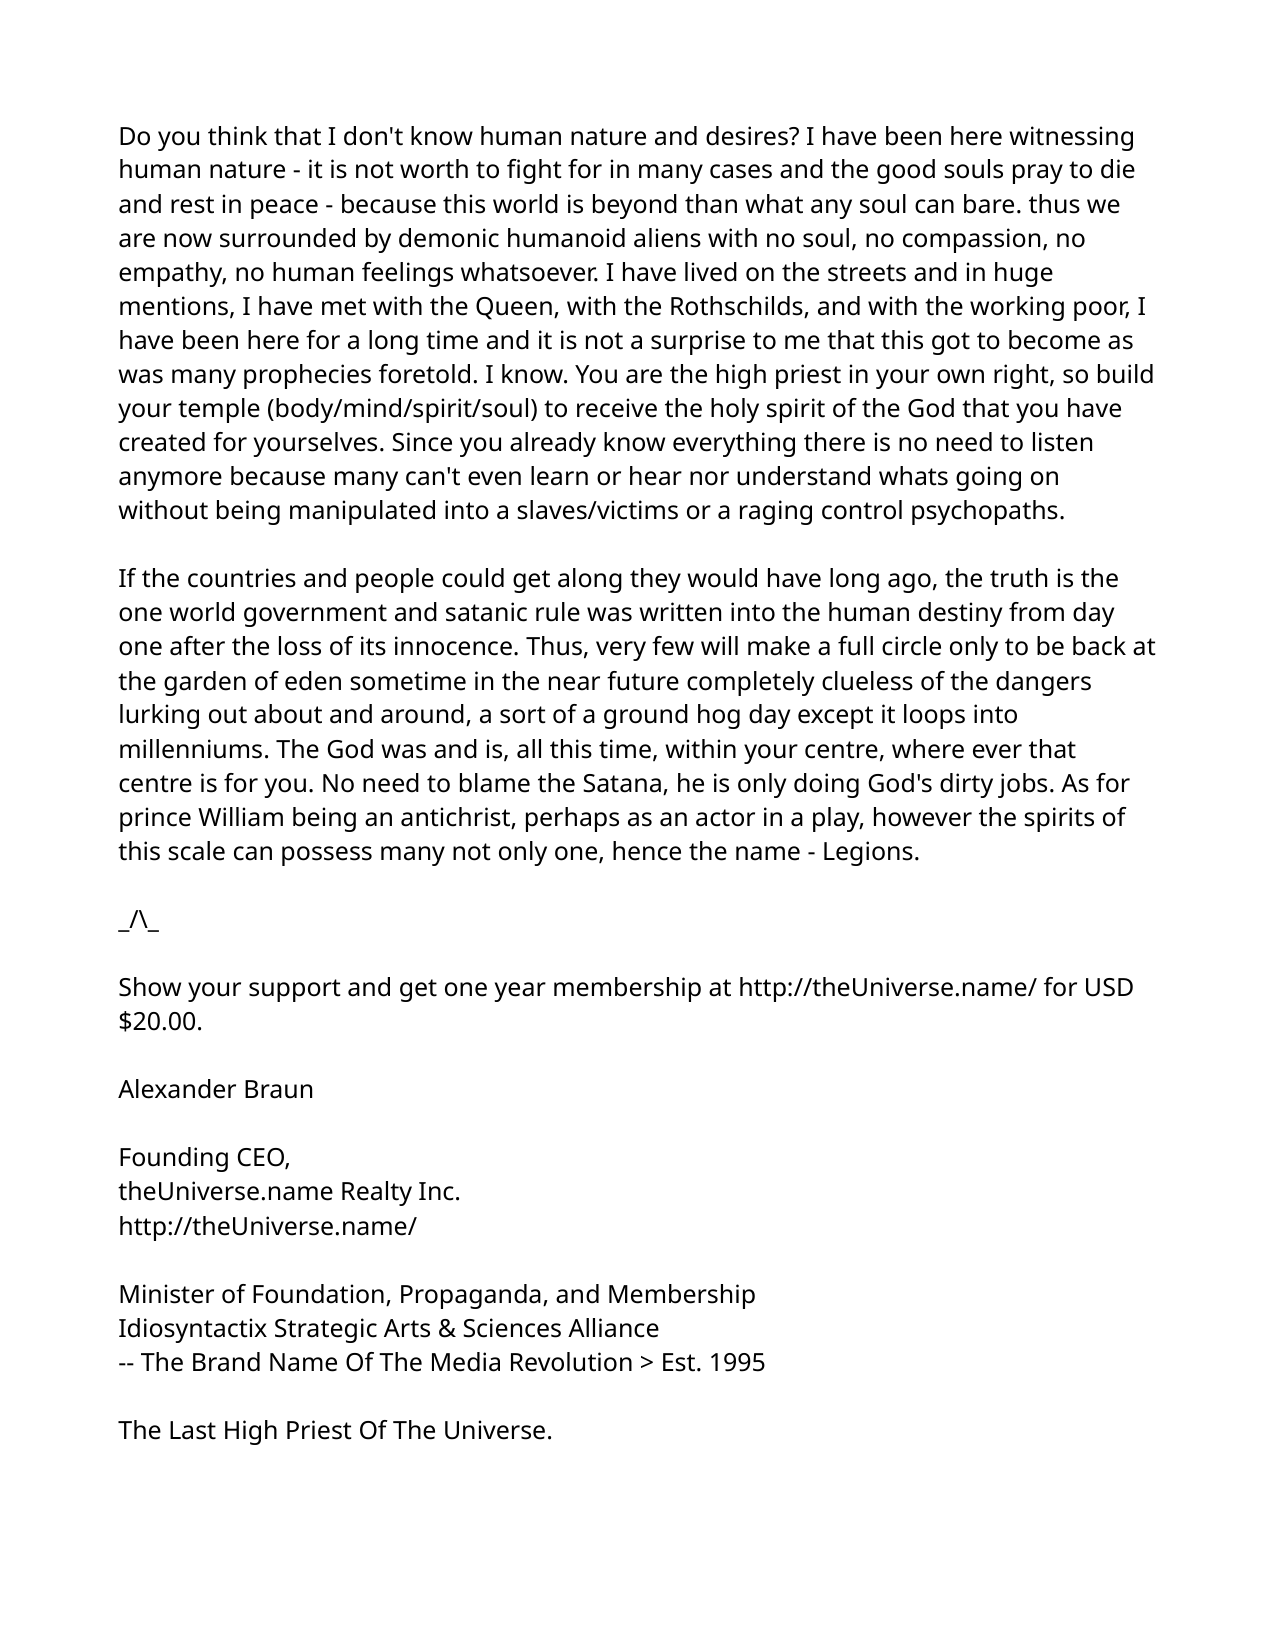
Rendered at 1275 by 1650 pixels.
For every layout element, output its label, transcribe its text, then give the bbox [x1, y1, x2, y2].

text The Last High Priest Of The Universe. [118, 1412, 1157, 1447]
text Alexander Braun [118, 1072, 1157, 1106]
text theUniverse.name Realty Inc. [118, 1174, 1157, 1208]
text _/\_ [118, 902, 1157, 936]
text Minister of Foundation, Propaganda, and Membership [118, 1276, 1157, 1310]
text http://theUniverse.name/ [118, 1208, 1157, 1242]
text Founding CEO, [118, 1140, 1157, 1174]
text -- The Brand Name Of The Media Revolution > Est. 1995 [118, 1344, 1157, 1378]
text Do you think that I don't know human nature and desires? I have been here witnessing human nature - it is not worth to fight for in many cases and the good souls pray to die and rest in peace - because this world is beyond than what any soul can bare. thus we are now surrounded by demonic humanoid aliens with no soul, no compassion, no empathy, no human feelings whatsoever. I have lived on the streets and in huge mentions, I have met with the Queen, with the Rothschilds, and with the working poor, I have been here for a long time and it is not a surprise to me that this got to become as was many prophecies foretold. I know. You are the high priest in your own right, so build your temple (body/mind/spirit/soul) to receive the holy spirit of the God that you have created for yourselves. Since you already know everything there is no need to listen anymore because many can't even learn or hear nor understand whats going on without being manipulated into a slaves/victims or a raging control psychopaths. If the countries and people could get along they would have long ago, the truth is the one world government and satanic rule was written into the human destiny from day one after the loss of its innocence. Thus, very few will make a full circle only to be back at the garden of eden sometime in the near future completely clueless of the dangers lurking out about and around, a sort of a ground hog day except it loops into millenniums. The God was and is, all this time, within your centre, where ever that centre is for you. No need to blame the Satana, he is only doing God's dirty jobs. As for prince William being an antichrist, perhaps as an actor in a play, however the spirits of this scale can possess many not only one, hence the name - Legions. [118, 118, 1157, 867]
text Idiosyntactix Strategic Arts & Sciences Alliance [118, 1310, 1157, 1344]
text Show your support and get one year membership at http://theUniverse.name/ for USD $20.00. [118, 970, 1157, 1038]
